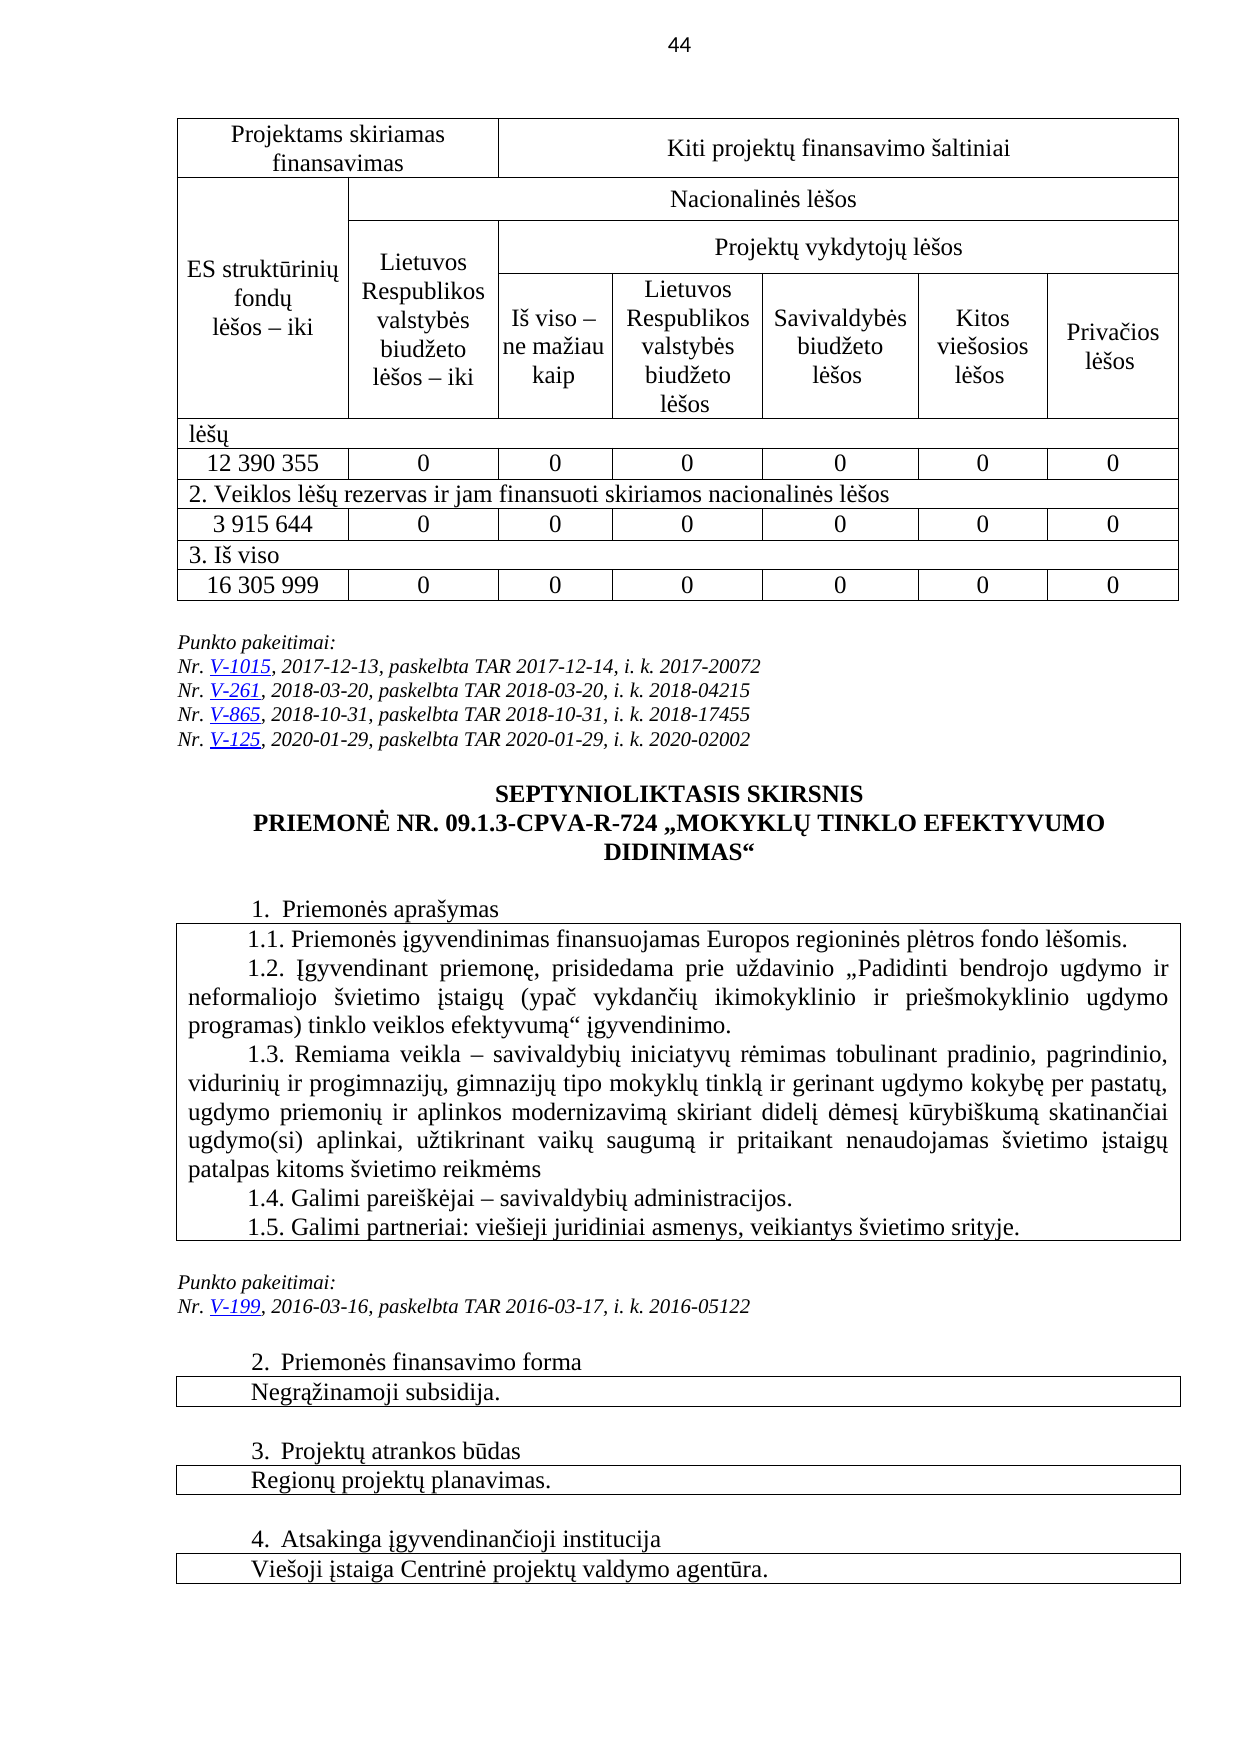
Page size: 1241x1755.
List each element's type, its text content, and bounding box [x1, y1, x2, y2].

table_cell 0 [499, 570, 612, 600]
table_cell 0 [919, 449, 1047, 478]
table_cell 0 [763, 509, 918, 539]
table_header Kiti projektų finansavimo šaltiniai [499, 119, 1178, 177]
table_cell 0 [613, 449, 762, 478]
table_cell 0 [349, 509, 498, 539]
table_cell 0 [1048, 570, 1178, 600]
table_header Projektams skiriamas finansavimas [178, 119, 498, 177]
table_cell 0 [613, 570, 762, 600]
table_cell 0 [1048, 449, 1178, 478]
text Punkto pakeitimai: [177, 630, 1181, 654]
table_header Regionų projektų planavimas. [177, 1466, 1180, 1494]
table_header 1.1. Priemonės įgyvendinimas finansuojamas Europos regioninės plėtros fondo lėšomis. [177, 924, 1180, 953]
table_cell 0 [499, 449, 612, 478]
text SEPTYNIOLIKTASIS SKIRSNIS [177, 779, 1181, 808]
table_cell 1.3. Remiama veikla – savivaldybių iniciatyvų rėmimas tobulinant pradinio, pagrindinio, vidurinių ir progimnazijų, gimnazijų tipo mokyklų tinklą ir gerinant ugdymo kokybę per pastatų, ugdymo priemonių ir aplinkos modernizavimą skiriant didelį dėmesį kūrybiškumą skatinančiai ugdymo(si) aplinkai, užtikrinant vaikų saugumą ir pritaikant nenaudojamas švietimo įstaigų patalpas kitoms švietimo reikmėms [177, 1039, 1180, 1183]
text Nr. V-865, 2018-10-31, paskelbta TAR 2018-10-31, i. k. 2018-17455 [177, 702, 1181, 726]
table_cell 0 [613, 509, 762, 539]
table_cell 0 [1048, 509, 1178, 539]
table_cell 16 305 999 [178, 570, 348, 600]
text 1. Priemonės aprašymas [251, 894, 1181, 923]
table_cell 3. Iš viso [178, 541, 1178, 569]
text Nr. V-199, 2016-03-16, paskelbta TAR 2016-03-17, i. k. 2016-05122 [177, 1294, 1181, 1318]
table_cell Lietuvos Respublikos valstybės biudžeto lėšos – iki [349, 221, 498, 418]
table_cell Kitos viešosios lėšos [919, 274, 1047, 418]
text 2. Priemonės finansavimo forma [251, 1347, 1181, 1376]
text PRIEMONĖ NR. 09.1.3-CPVA-R-724 „MOKYKLŲ TINKLO EFEKTYVUMO DIDINIMAS“ [177, 808, 1181, 866]
table_cell Privačios lėšos [1048, 274, 1178, 418]
table_cell Projektų vykdytojų lėšos [499, 221, 1178, 273]
table_cell 0 [499, 509, 612, 539]
table_cell 0 [763, 570, 918, 600]
text Nr. V-261, 2018-03-20, paskelbta TAR 2018-03-20, i. k. 2018-04215 [177, 678, 1181, 702]
table_cell 12 390 355 [178, 449, 348, 478]
text 3. Projektų atrankos būdas [251, 1436, 1181, 1464]
table_cell Savivaldybės biudžeto lėšos [763, 274, 918, 418]
table_cell lėšų [178, 419, 1178, 447]
table_header Negrąžinamoji subsidija. [177, 1377, 1180, 1406]
table_cell 0 [349, 449, 498, 478]
table_cell 1.4. Galimi pareiškėjai – savivaldybių administracijos. [177, 1183, 1180, 1212]
table_cell 0 [349, 570, 498, 600]
table_cell 3 915 644 [178, 509, 348, 539]
text Nr. V-1015, 2017-12-13, paskelbta TAR 2017-12-14, i. k. 2017-20072 [177, 654, 1181, 678]
table_cell 1.5. Galimi partneriai: viešieji juridiniai asmenys, veikiantys švietimo srityje. [177, 1212, 1180, 1240]
table_cell ES struktūrinių fondų lėšos – iki [178, 178, 348, 418]
table_cell 0 [763, 449, 918, 478]
table_cell 0 [919, 509, 1047, 539]
table_cell 0 [919, 570, 1047, 600]
table_cell Lietuvos Respublikos valstybės biudžeto lėšos [613, 274, 762, 418]
table_cell 2. Veiklos lėšų rezervas ir jam finansuoti skiriamos nacionalinės lėšos [178, 480, 1178, 508]
table_header Viešoji įstaiga Centrinė projektų valdymo agentūra. [177, 1554, 1180, 1583]
table_cell 1.2. Įgyvendinant priemonę, prisidedama prie uždavinio „Padidinti bendrojo ugdymo ir neformaliojo švietimo įstaigų (ypač vykdančių ikimokyklinio ir priešmokyklinio ugdymo programas) tinklo veiklos efektyvumą“ įgyvendinimo. [177, 953, 1180, 1039]
text Punkto pakeitimai: [177, 1270, 1181, 1294]
table_cell Nacionalinės lėšos [349, 178, 1178, 220]
text Nr. V-125, 2020-01-29, paskelbta TAR 2020-01-29, i. k. 2020-02002 [177, 726, 1181, 751]
table_cell Iš viso – ne mažiau kaip [499, 274, 612, 418]
text 4. Atsakinga įgyvendinančioji institucija [251, 1524, 1181, 1553]
